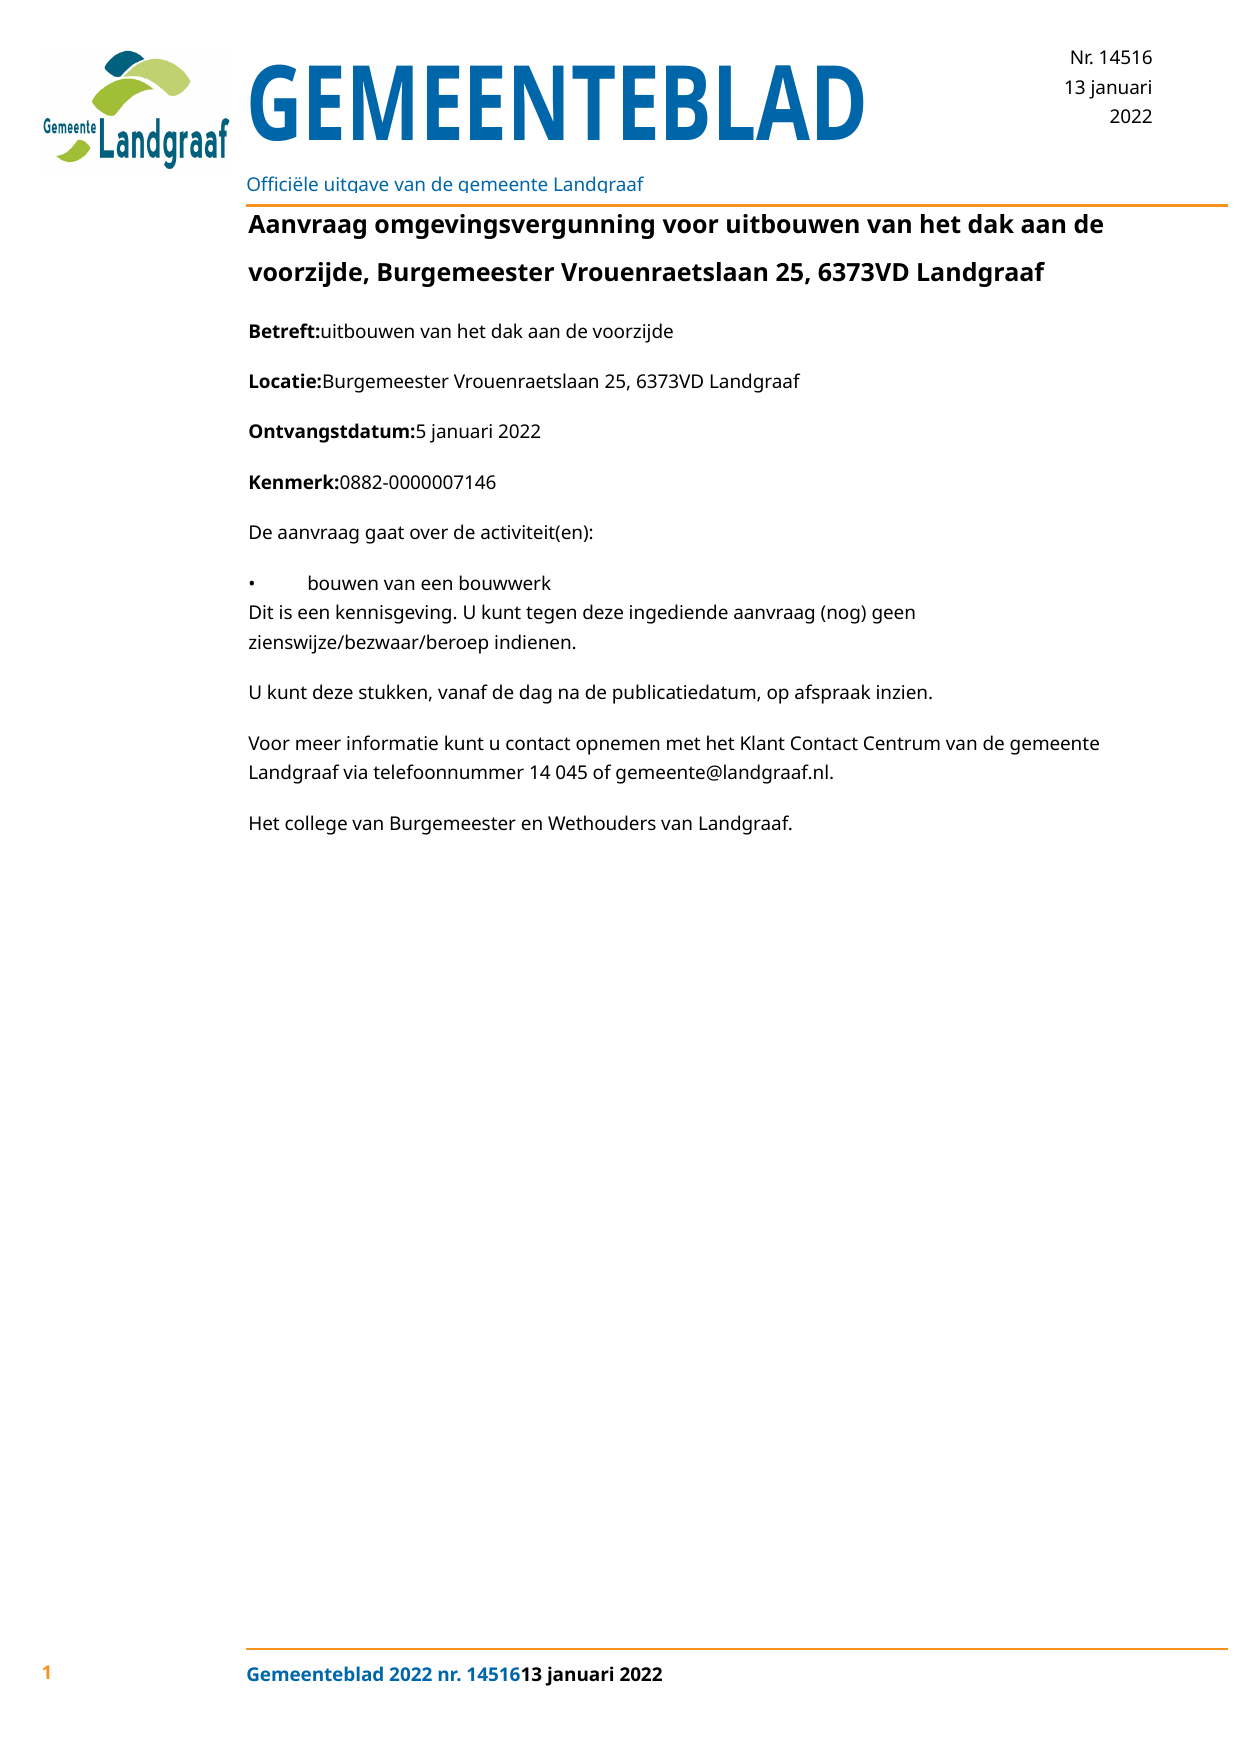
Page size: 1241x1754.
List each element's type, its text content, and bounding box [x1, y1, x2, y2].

text Voor meer informatie kunt u contact opnemen met het Klant Contact Centrum van de gemeente Landgraaf via telefoonnummer 14 045 of gemeente@landgraaf.nl. [248, 730, 1152, 785]
text Het college van Burgemeester en Wethouders van Landgraaf. [248, 810, 1152, 836]
text De aanvraag gaat over de activiteit(en): [248, 519, 1152, 545]
text Aanvraag omgevingsvergunning voor uitbouwen van het dak aan de voorzijde, Burgemeester Vrouenraetslaan 25, 6373VD Landgraaf [248, 207, 1152, 288]
picture [41, 47, 231, 172]
text Locatie:Burgemeester Vrouenraetslaan 25, 6373VD Landgraaf [248, 368, 1152, 394]
text Kenmerk:0882-0000007146 [248, 469, 1152, 495]
text Betreft:uitbouwen van het dak aan de voorzijde [248, 318, 1152, 344]
text U kunt deze stukken, vanaf de dag na de publicatiedatum, op afspraak inzien. [248, 679, 1152, 705]
text Ontvangstdatum:5 januari 2022 [248, 419, 1152, 444]
text Dit is een kennisgeving. U kunt tegen deze ingediende aanvraag (nog) geen zienswijze/bezwaar/beroep indienen. [248, 599, 1152, 655]
list bouwen van een bouwwerk [248, 570, 1152, 596]
